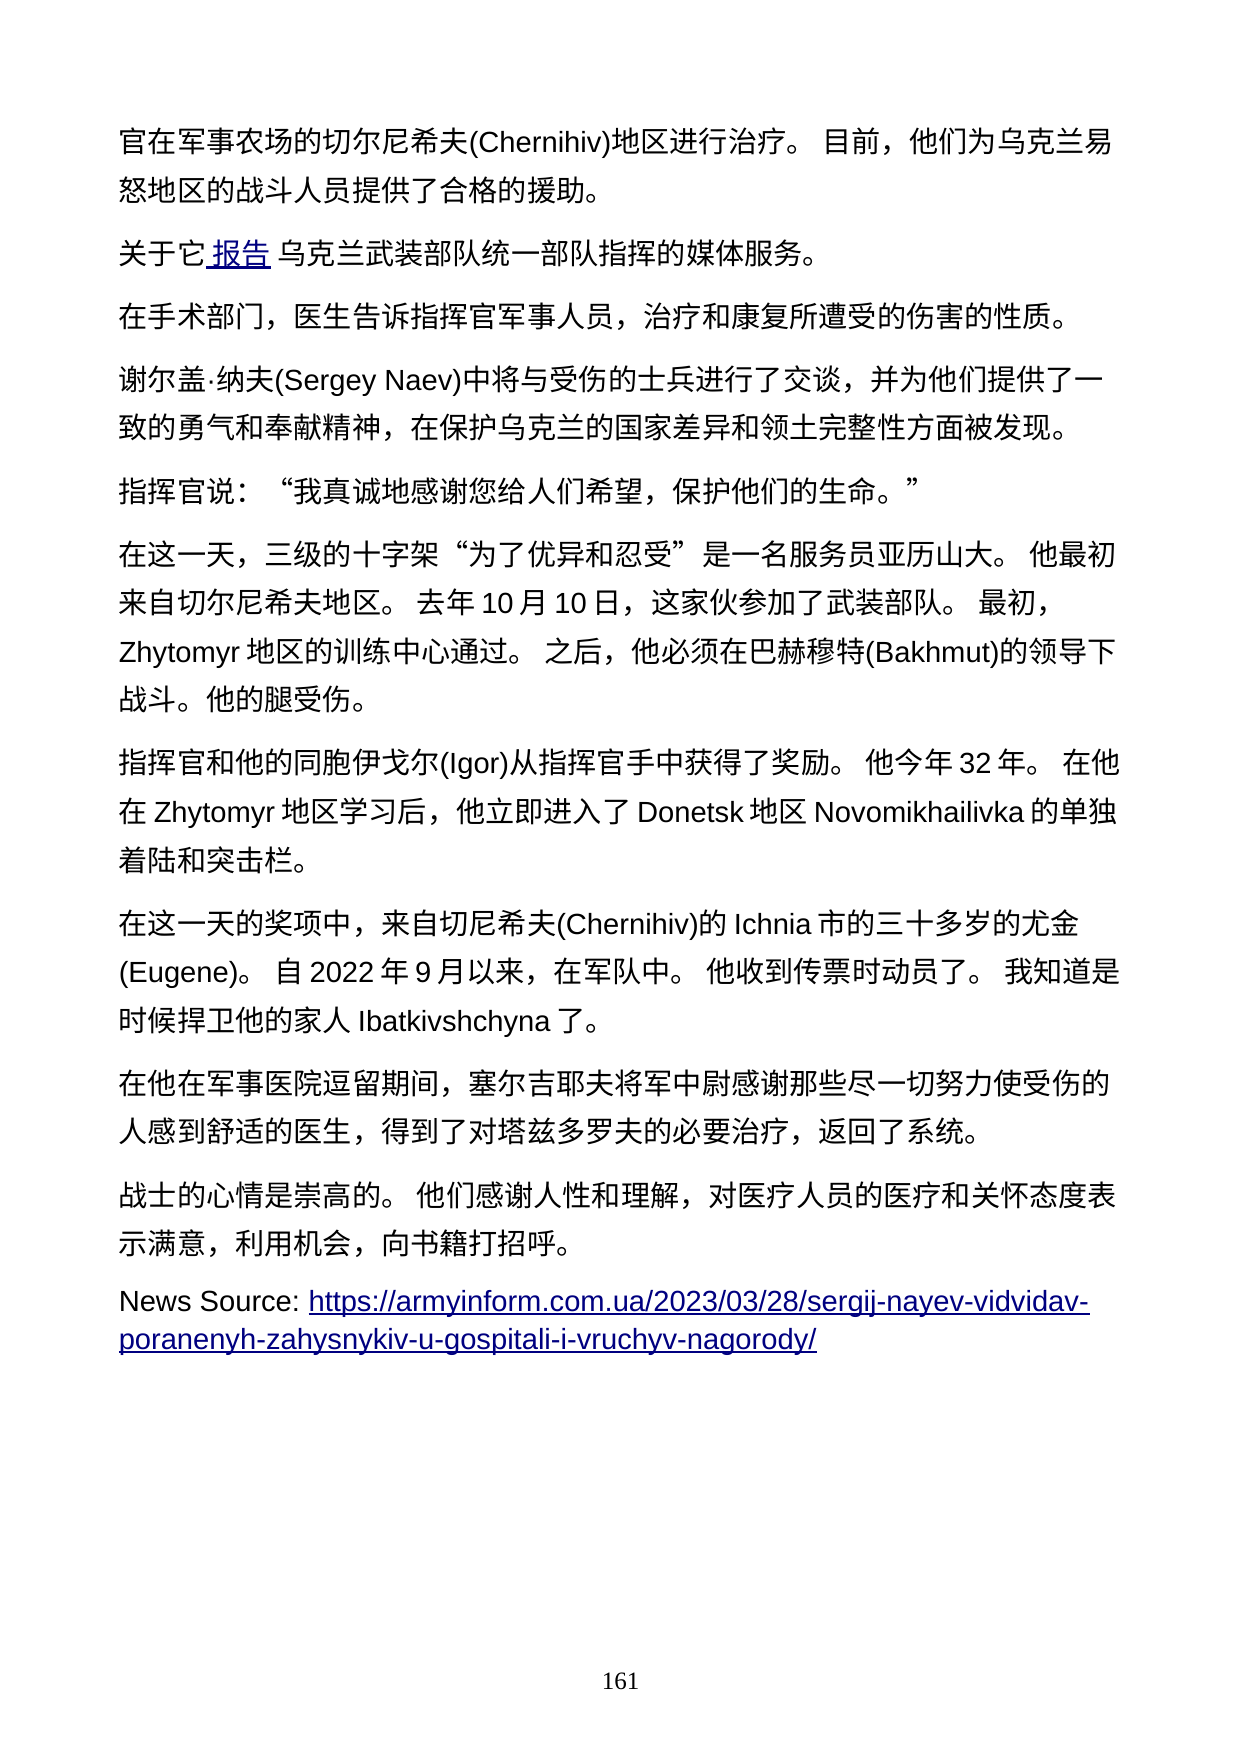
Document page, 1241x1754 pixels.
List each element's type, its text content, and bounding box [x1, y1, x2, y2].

text 在手术部门，医生告诉指挥官军事人员，治疗和康复所遭受的伤害的性质。 [118, 293, 1122, 336]
text 关于它 报告 乌克兰武装部队统一部队指挥的媒体服务。 [118, 230, 1122, 272]
text 指挥官和他的同胞伊戈尔(Igor)从指挥官手中获得了奖励。 他今年32年。 在他在Zhytomyr地区学习后，他立即进入了Donetsk地区Novomikhailivka的单独着陆和突击栏。 [118, 740, 1122, 879]
text News Source: https://armyinform.com.ua/2023/03/28/sergij-nayev-vidvidav-poranenyh-zahysnykiv-u-gospitali-i-vruchyv-nagorody/ [118, 1284, 1122, 1356]
text 谢尔盖·纳夫(Sergey Naev)中将与受伤的士兵进行了交谈，并为他们提供了一致的勇气和奉献精神，在保护乌克兰的国家差异和领土完整性方面被发现。 [118, 356, 1122, 447]
text 指挥官说：“我真诚地感谢您给人们希望，保护他们的生命。” [118, 468, 1122, 510]
text 官在军事农场的切尔尼希夫(Chernihiv)地区进行治疗。 目前，他们为乌克兰易怒地区的战斗人员提供了合格的援助。 [118, 118, 1122, 209]
text 战士的心情是崇高的。 他们感谢人性和理解，对医疗人员的医疗和关怀态度表示满意，利用机会，向书籍打招呼。 [118, 1172, 1122, 1263]
text 在他在军事医院逗留期间，塞尔吉耶夫将军中尉感谢那些尽一切努力使受伤的人感到舒适的医生，得到了对塔兹多罗夫的必要治疗，返回了系统。 [118, 1060, 1122, 1151]
text 在这一天，三级的十字架“为了优异和忍受”是一名服务员亚历山大。 他最初来自切尔尼希夫地区。 去年10月10日，这家伙参加了武装部队。 最初，Zhytomyr地区的训练中心通过。 之后，他必须在巴赫穆特(Bakhmut)的领导下战斗。他的腿受伤。 [118, 531, 1122, 719]
text 在这一天的奖项中，来自切尼希夫(Chernihiv)的Ichnia市的三十多岁的尤金(Eugene)。 自2022年9月以来，在军队中。 他收到传票时动员了。 我知道是时候捍卫他的家人Ibatkivshchyna了。 [118, 900, 1122, 1039]
